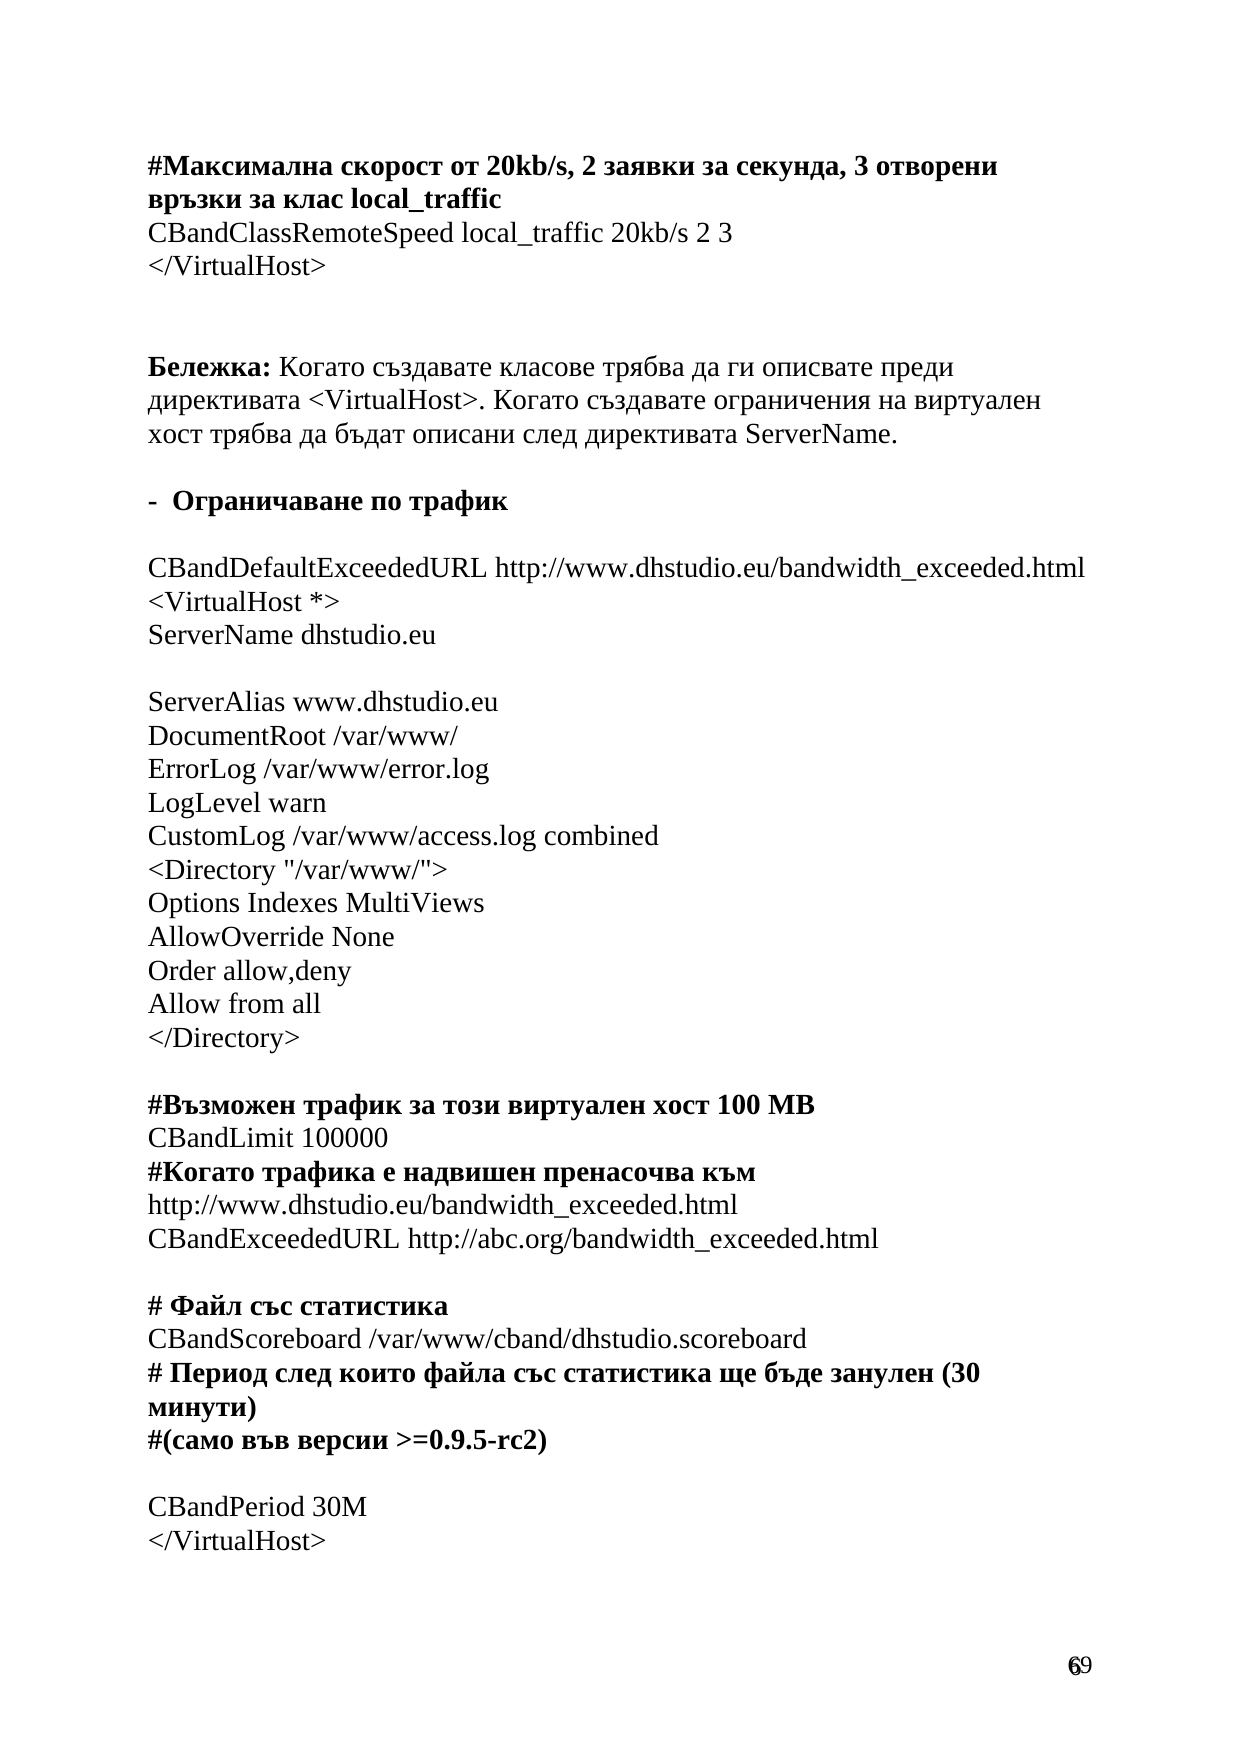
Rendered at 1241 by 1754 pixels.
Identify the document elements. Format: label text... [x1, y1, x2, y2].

text Order allow,deny [148, 953, 1092, 986]
text #Когато трафика е надвишен пренасочва към http://www.dhstudio.eu/bandwidth_exceeded.html [148, 1154, 1092, 1221]
text </VirtualHost> [148, 1523, 1092, 1556]
text CBandPeriod 30M [148, 1489, 1092, 1523]
text Options Indexes MultiViews [148, 886, 1092, 919]
text AllowOverride None [148, 919, 1092, 953]
text #(само във версии >=0.9.5-rc2) [148, 1422, 1092, 1456]
text CustomLog /var/www/access.log combined [148, 818, 1092, 852]
text ServerName dhstudio.eu [148, 617, 1092, 651]
text CBandLimit 100000 [148, 1120, 1092, 1154]
text <VirtualHost *> [148, 584, 1092, 617]
text CBandDefaultExceededURL http://www.dhstudio.eu/bandwidth_exceeded.html [148, 550, 1092, 584]
text CBandExceededURL http://abc.org/bandwidth_exceeded.html [148, 1221, 1092, 1254]
text <Directory "/var/www/"> [148, 852, 1092, 886]
text ServerAlias www.dhstudio.eu [148, 684, 1092, 718]
text #Максимална скорост от 20kb/s, 2 заявки за секунда, 3 отворени връзки за клас local_traffic [148, 148, 1092, 215]
text </Directory> [148, 1020, 1092, 1053]
text Бележка: Когато създавате класове трябва да ги описвате преди директивата <VirtualHost>. Когато създавате ограничения на виртуален хост трябва да бъдат описани след директивата ServerName. [148, 349, 1092, 449]
text CBandScoreboard /var/www/cband/dhstudio.scoreboard [148, 1322, 1092, 1355]
text Allow from all [148, 986, 1092, 1020]
text </VirtualHost> [148, 248, 1092, 282]
text CBandClassRemoteSpeed local_traffic 20kb/s 2 3 [148, 215, 1092, 248]
text # Период след които файла със статистика ще бъде занулен (30 минути) [148, 1355, 1092, 1422]
text # Файл със статистика [148, 1288, 1092, 1322]
text ErrorLog /var/www/error.log [148, 751, 1092, 785]
text - Ограничаване по трафик [148, 483, 1092, 517]
text #Възможен трафик за този виртуален хост 100 MB [148, 1087, 1092, 1120]
text LogLevel warn [148, 785, 1092, 818]
text DocumentRoot /var/www/ [148, 718, 1092, 751]
